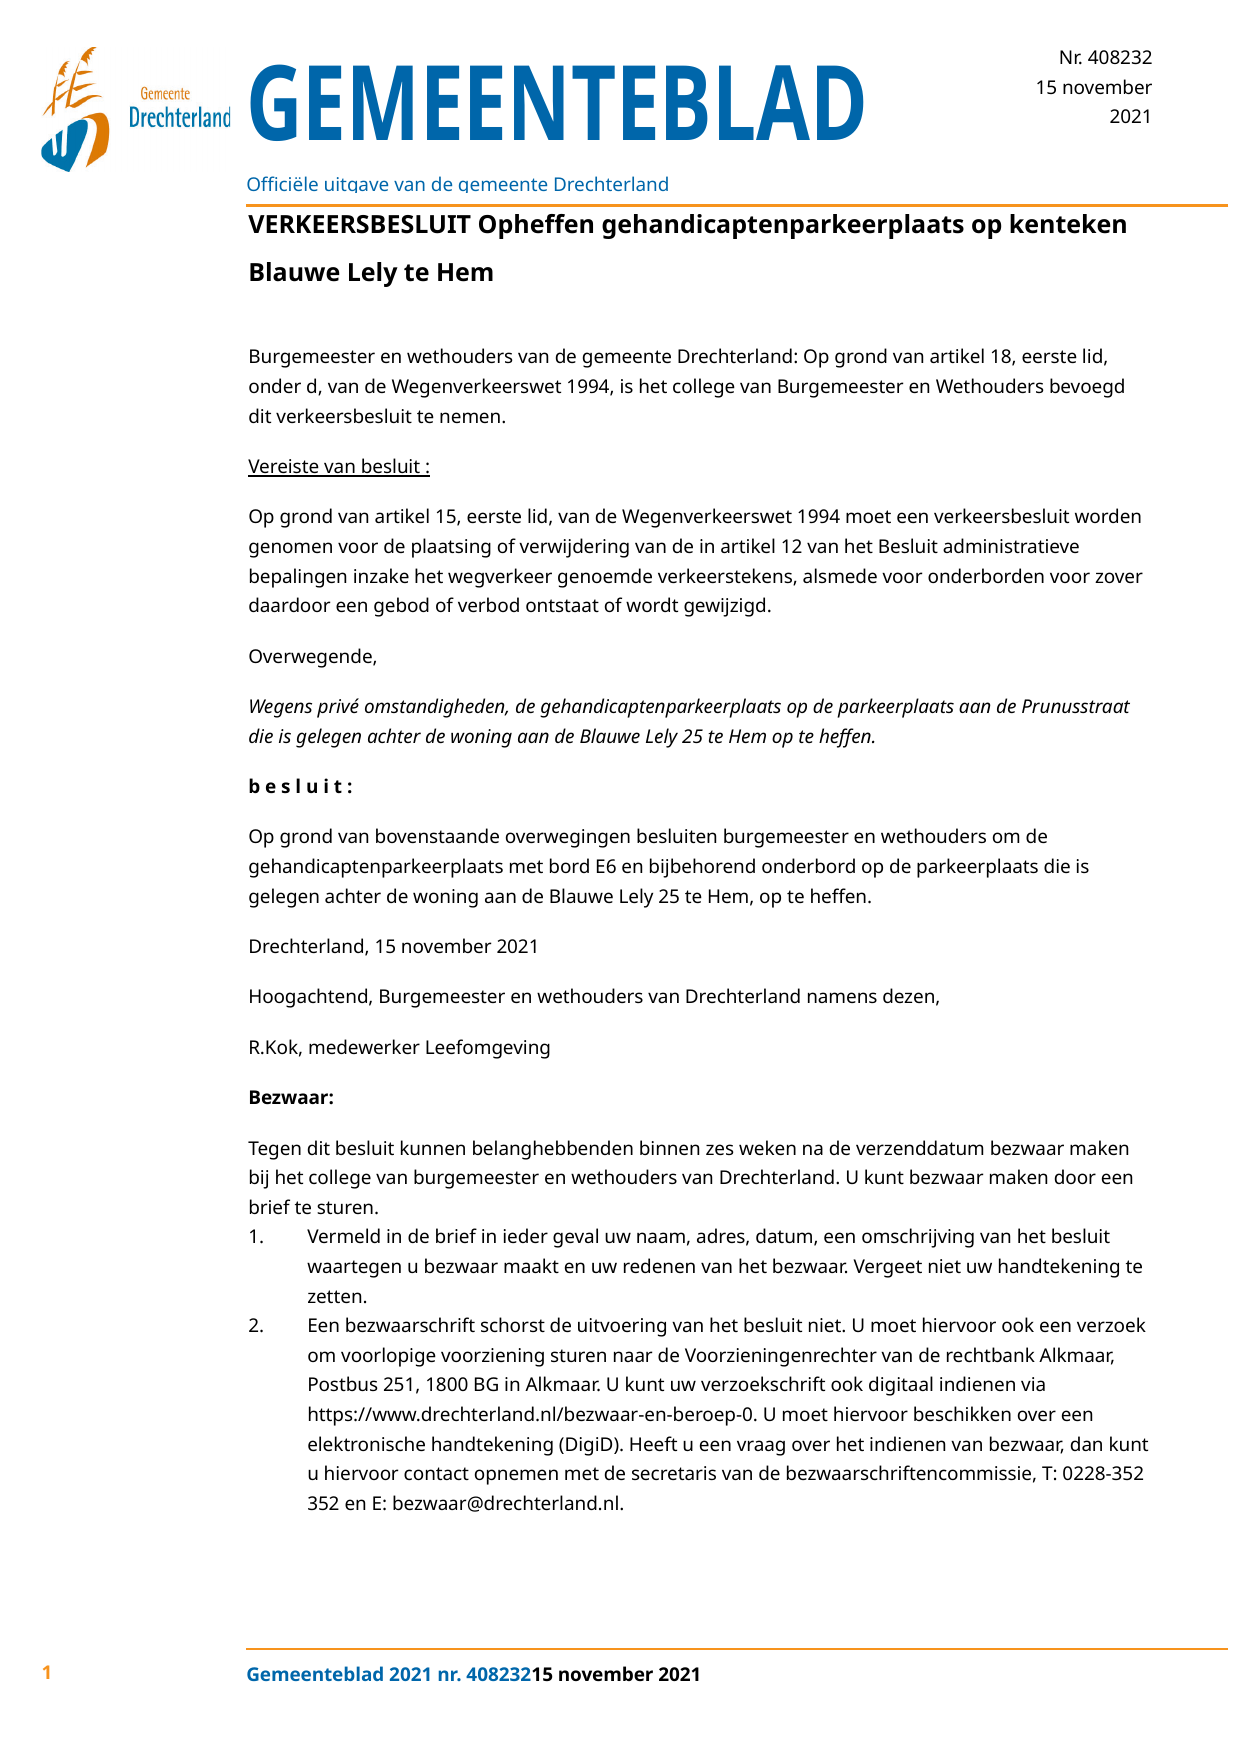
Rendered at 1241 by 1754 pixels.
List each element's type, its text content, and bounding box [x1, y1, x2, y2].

list Vermeld in de brief in ieder geval uw naam, adres, datum, een omschrijving van het besluit waartegen u bezwaar maakt en uw redenen van het bezwaar. Vergeet niet uw handtekening te zetten. [248, 1224, 1152, 1308]
text b e s l u i t : [248, 773, 1152, 799]
picture [41, 158, 64, 172]
text Drechterland, 15 november 2021 [248, 933, 1152, 959]
text Wegens privé omstandigheden, de gehandicaptenparkeerplaats op de parkeerplaats aan de Prunusstraat die is gelegen achter de woning aan de Blauwe Lely 25 te Hem op te heffen. [248, 693, 1152, 748]
text Tegen dit besluit kunnen belanghebbenden binnen zes weken na de verzenddatum bezwaar maken bij het college van burgemeester en wethouders van Drechterland. U kunt bezwaar maken door een brief te sturen. [248, 1135, 1152, 1220]
text Bezwaar: [248, 1084, 1152, 1110]
text R.Kok, medewerker Leefomgeving [248, 1034, 1152, 1060]
text Hoogachtend, Burgemeester en wethouders van Drechterland namens dezen, [248, 984, 1152, 1009]
picture [226, 115, 231, 124]
text Op grond van bovenstaande overwegingen besluiten burgemeester en wethouders om de gehandicaptenparkeerplaats met bord E6 en bijbehorend onderbord op de parkeerplaats die is gelegen achter de woning aan de Blauwe Lely 25 te Hem, op te heffen. [248, 824, 1152, 908]
text VERKEERSBESLUIT Opheffen gehandicaptenparkeerplaats op kenteken Blauwe Lely te Hem [248, 207, 1152, 288]
text Burgemeester en wethouders van de gemeente Drechterland: Op grond van artikel 18, eerste lid, onder d, van de Wegenverkeerswet 1994, is het college van Burgemeester en Wethouders bevoegd dit verkeersbesluit te nemen. [248, 344, 1152, 428]
text Op grond van artikel 15, eerste lid, van de Wegenverkeerswet 1994 moet een verkeersbesluit worden genomen voor de plaatsing of verwijdering van de in artikel 12 van het Besluit administratieve bepalingen inzake het wegverkeer genoemde verkeerstekens, alsmede voor onderborden voor zover daardoor een gebod of verbod ontstaat of wordt gewijzigd. [248, 504, 1152, 618]
text Vereiste van besluit : [248, 453, 1152, 479]
list Een bezwaarschrift schorst de uitvoering van het besluit niet. U moet hiervoor ook een verzoek om voorlopige voorziening sturen naar de Voorzieningenrechter van de rechtbank Alkmaar, Postbus 251, 1800 BG in Alkmaar. U kunt uw verzoekschrift ook digitaal indienen via https://www.drechterland.nl/bezwaar-en-beroep-0. U moet hiervoor beschikken over een elektronische handtekening (DigiD). Heeft u een vraag over het indienen van bezwaar, dan kunt u hiervoor contact opnemen met de secretaris van de bezwaarschriftencommissie, T: 0228-352 352 en E: bezwaar@drechterland.nl. [248, 1312, 1152, 1516]
picture [41, 47, 231, 172]
text Overwegende, [248, 643, 1152, 668]
